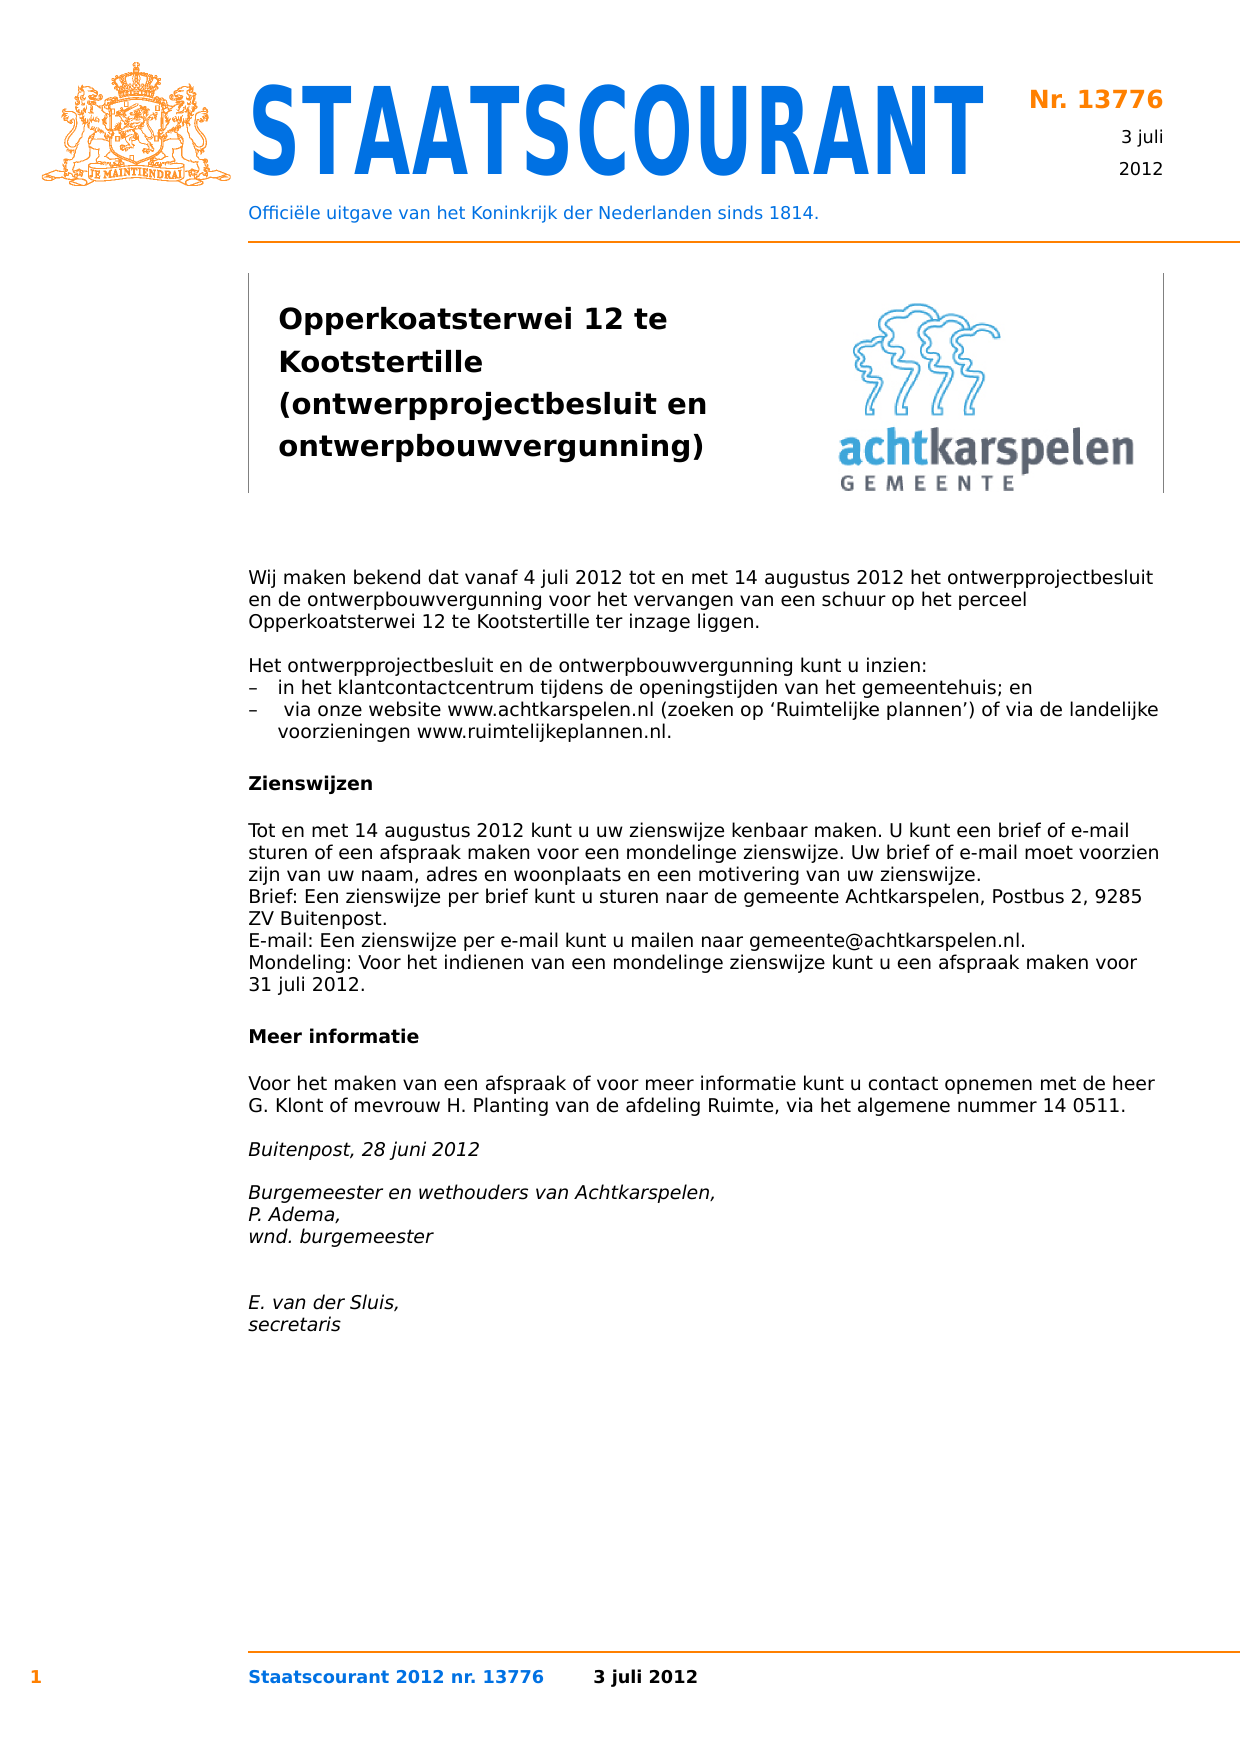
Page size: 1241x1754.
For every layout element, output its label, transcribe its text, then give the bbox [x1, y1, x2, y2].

table_header [25, 62, 248, 241]
text – in het klantcontactcentrum tijdens de openingstijden van het gemeentehuis; en [248, 677, 1163, 699]
text Brief: Een zienswijze per brief kunt u sturen naar de gemeente Achtkarspelen, Postbus 2, 9285 ZV Buitenpost. [248, 886, 1163, 930]
text Buitenpost, 28 juni 2012 [248, 1138, 1163, 1160]
text Mondeling: Voor het indienen van een mondelinge zienswijze kunt u een afspraak maken voor 31 juli 2012. [248, 952, 1163, 996]
subtitle Zienswijzen [248, 773, 1163, 795]
subtitle Meer informatie [248, 1026, 1163, 1048]
table_header Nr. 13776 [998, 62, 1240, 121]
text Voor het maken van een afspraak of voor meer informatie kunt u contact opnemen met de heer G. Klont of mevrouw H. Planting van de afdeling Ruimte, via het algemene nummer 14 0511. [248, 1073, 1163, 1117]
text – via onze website www.achtkarspelen.nl (zoeken op ‘Ruimtelijke plannen’) of via de landelijke voorzieningen www.ruimtelijkeplannen.nl. [248, 699, 1163, 743]
text E. van der Sluis, secretaris [248, 1270, 1163, 1336]
text Tot en met 14 augustus 2012 kunt u uw zienswijze kenbaar maken. U kunt een brief of e-mail sturen of een afspraak maken voor een mondelinge zienswijze. Uw brief of e-mail moet voorzien zijn van uw naam, adres en woonplaats en een motivering van uw zienswijze. [248, 820, 1163, 886]
picture [838, 302, 1134, 492]
table_cell Officiële uitgave van het Koninkrijk der Nederlanden sinds 1814. [248, 203, 1240, 241]
picture [41, 62, 231, 186]
text Wij maken bekend dat vanaf 4 juli 2012 tot en met 14 augustus 2012 het ontwerpprojectbesluit en de ontwerpbouwvergunning voor het vervangen van een schuur op het perceel Opperkoatsterwei 12 te Kootstertille ter inzage liggen. [248, 567, 1163, 633]
subtitle Opperkoatsterwei 12 te Kootstertille (ontwerpprojectbesluit en ontwerpbouwvergunning) [249, 273, 1163, 493]
table_cell 3 juli [998, 121, 1240, 153]
text Het ontwerpprojectbesluit en de ontwerpbouwvergunning kunt u inzien: [248, 655, 1163, 677]
text Burgemeester en wethouders van Achtkarspelen, P. Adema, wnd. burgemeester [248, 1182, 1163, 1248]
table_header STAATSCOURANT [248, 62, 998, 203]
table_cell 2012 [998, 153, 1240, 203]
text E-mail: Een zienswijze per e-mail kunt u mailen naar gemeente@achtkarspelen.nl. [248, 930, 1163, 952]
